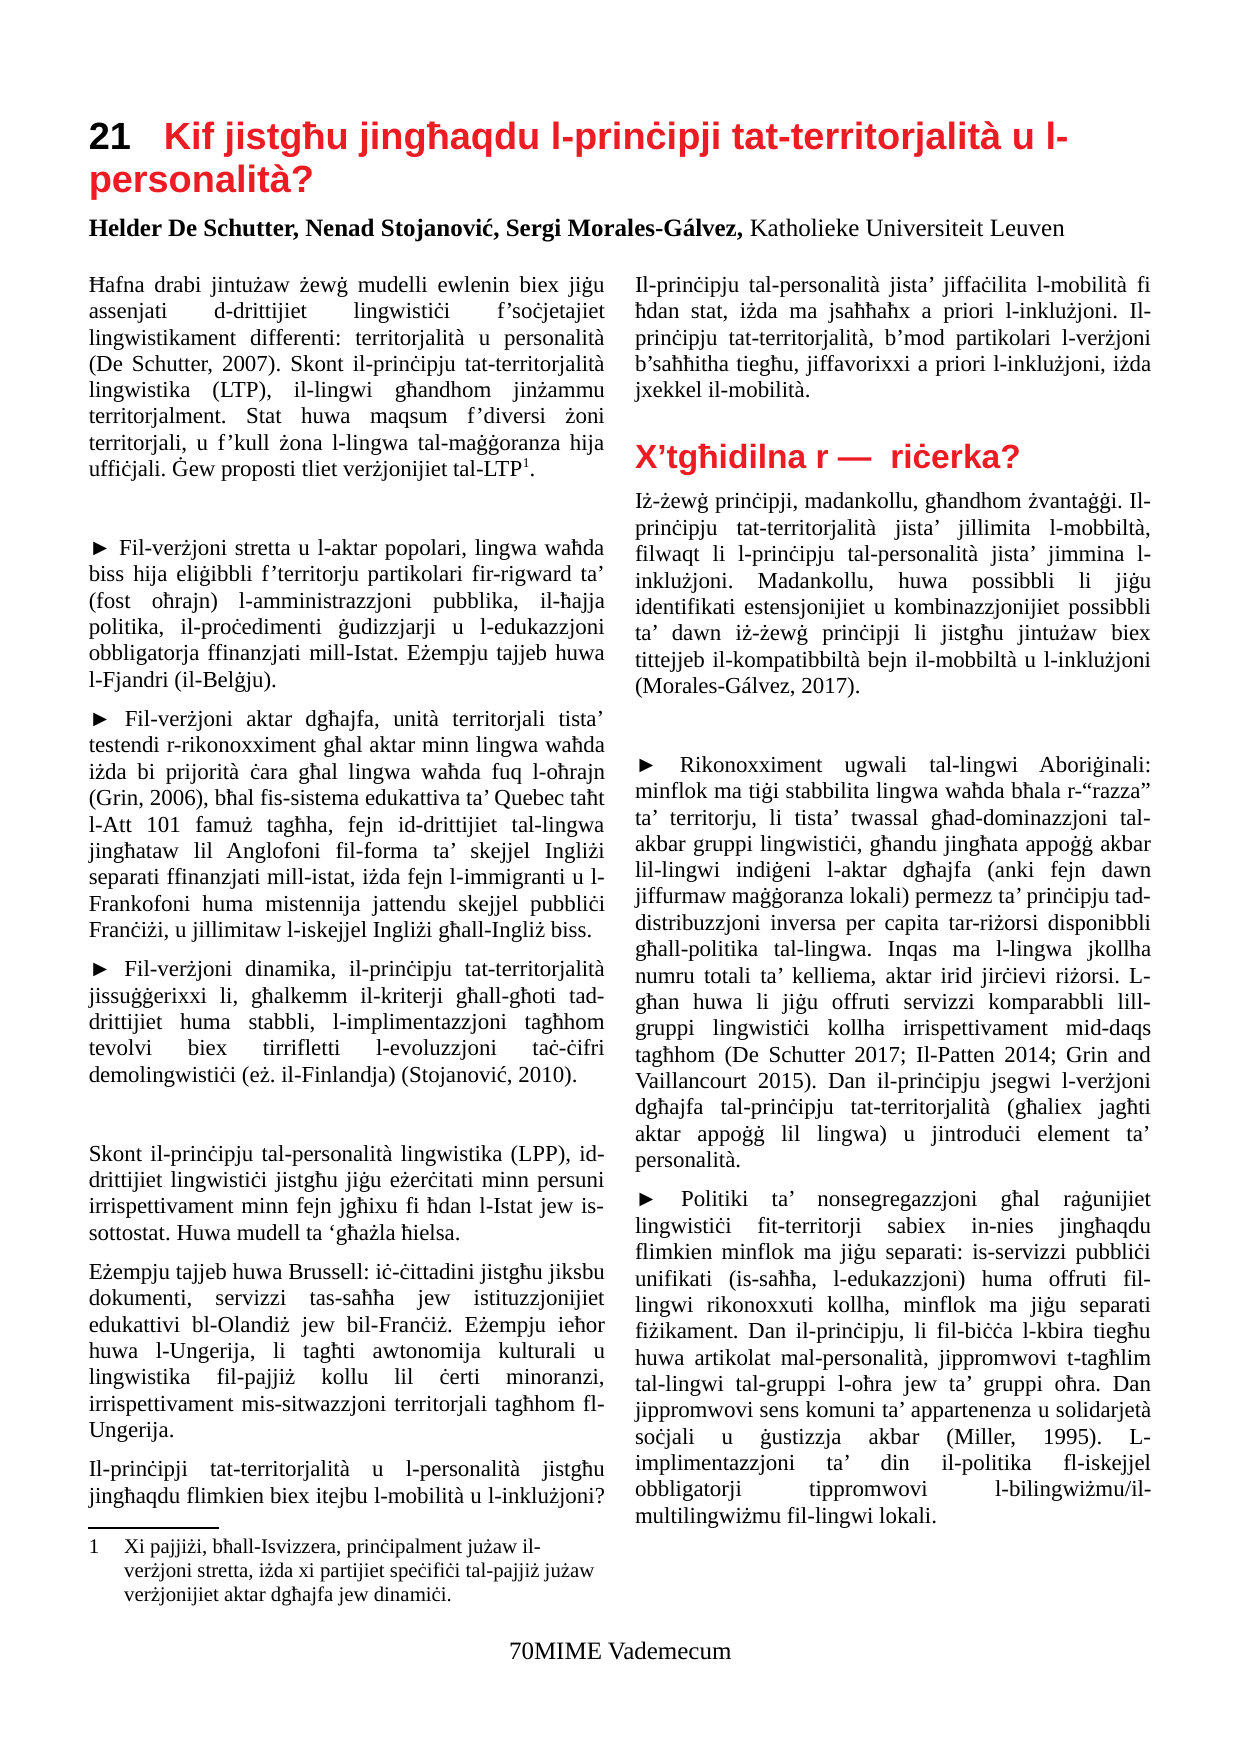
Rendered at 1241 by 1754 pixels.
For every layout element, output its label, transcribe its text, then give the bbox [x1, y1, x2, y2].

text Ħafna drabi jintużaw żewġ mudelli ewlenin biex jiġu assenjati d-drittijiet lingwistiċi f’soċjetajiet lingwistikament differenti: territorjalità u personalità (De Schutter, 2007). Skont il-prinċipju tat-territorjalità lingwistika (LTP), il-lingwi għandhom jinżammu territorjalment. Stat huwa maqsum f’diversi żoni territorjali, u f’kull żona l-lingwa tal-maġġoranza hija uffiċjali. Ġew proposti tliet verżjonijiet tal-LTP. [88, 271, 605, 482]
text ► Politiki ta’ nonsegregazzjoni għal raġunijiet lingwistiċi fit-territorji sabiex in-nies jingħaqdu flimkien minflok ma jiġu separati: is-servizzi pubbliċi unifikati (is-saħħa, l-edukazzjoni) huma offruti fil-lingwi rikonoxxuti kollha, minflok ma jiġu separati fiżikament. Dan il-prinċipju, li fil-biċċa l-kbira tiegħu huwa artikolat mal-personalità, jippromwovi t-tagħlim tal-lingwi tal-gruppi l-oħra jew ta’ gruppi oħra. Dan jippromwovi sens komuni ta’ appartenenza u solidarjetà soċjali u ġustizzja akbar (Miller, 1995). L-implimentazzjoni ta’ din il-politika fl-iskejjel obbligatorji tippromwovi l-bilingwiżmu/il-multilingwiżmu fil-lingwi lokali. [635, 1186, 1152, 1528]
text ► Fil-verżjoni dinamika, il-prinċipju tat-territorjalità jissuġġerixxi li, għalkemm il-kriterji għall-għoti tad-drittijiet huma stabbli, l-implimentazzjoni tagħhom tevolvi biex tirrifletti l-evoluzzjoni taċ-ċifri demolingwistiċi (eż. il-Finlandja) (Stojanović, 2010). [88, 955, 605, 1087]
subtitle Kif jistgħu jingħaqdu l-prinċipji tat-territorjalità u l-personalità? [88, 113, 1152, 201]
text Il-prinċipji tat-territorjalità u l-personalità jistgħu jingħaqdu flimkien biex itejbu l-mobilità u l-inklużjoni? [88, 1456, 605, 1508]
text Iż-żewġ prinċipji, madankollu, għandhom żvantaġġi. Il-prinċipju tat-territorjalità jista’ jillimita l-mobbiltà, filwaqt li l-prinċipju tal-personalità jista’ jimmina l-inklużjoni. Madankollu, huwa possibbli li jiġu identifikati estensjonijiet u kombinazzjonijiet possibbli ta’ dawn iż-żewġ prinċipji li jistgħu jintużaw biex tittejjeb il-kompatibbiltà bejn il-mobbiltà u l-inklużjoni (Morales-Gálvez, 2017). [635, 488, 1152, 698]
text ► Fil-verżjoni stretta u l-aktar popolari, lingwa waħda biss hija eliġibbli f’territorju partikolari fir-rigward ta’ (fost oħrajn) l-amministrazzjoni pubblika, il-ħajja politika, il-proċedimenti ġudizzjarji u l-edukazzjoni obbligatorja ffinanzjati mill-Istat. Eżempju tajjeb huwa l-Fjandri (il-Belġju). [88, 534, 605, 692]
text Xi pajjiżi, bħall-Isvizzera, prinċipalment jużaw il-verżjoni stretta, iżda xi partijiet speċifiċi tal-pajjiż jużaw verżjonijiet aktar dgħajfa jew dinamiċi. [88, 1534, 605, 1606]
subtitle X’tgħidilna r — ​ riċerka? [635, 436, 1152, 475]
text Eżempju tajjeb huwa Brussell: iċ-ċittadini jistgħu jiksbu dokumenti, servizzi tas-saħħa jew istituzzjonijiet edukattivi bl-Olandiż jew bil-Franċiż. Eżempju ieħor huwa l-Ungerija, li tagħti awtonomija kulturali u lingwistika fil-pajjiż kollu lil ċerti minoranzi, irrispettivament mis-sitwazzjoni territorjali tagħhom fl-Ungerija. [88, 1258, 605, 1442]
text Il-prinċipju tal-personalità jista’ jiffaċilita l-mobilità fi ħdan stat, iżda ma jsaħħaħx a priori l-inklużjoni. Il-prinċipju tat-territorjalità, b’mod partikolari l-verżjoni b’saħħitha tiegħu, jiffavorixxi a priori l-inklużjoni, iżda jxekkel il-mobilità. [635, 271, 1152, 403]
text Helder De Schutter, Nenad Stojanović, Sergi Morales-Gálvez, Katholieke Universiteit Leuven [88, 213, 1152, 242]
text Skont il-prinċipju tal-personalità lingwistika (LPP), id-drittijiet lingwistiċi jistgħu jiġu eżerċitati minn persuni irrispettivament minn fejn jgħixu fi ħdan l-Istat jew is-sottostat. Huwa mudell ta ‘għażla ħielsa. [88, 1139, 605, 1245]
text ► Fil-verżjoni aktar dgħajfa, unità territorjali tista’ testendi r-rikonoxximent għal aktar minn lingwa waħda iżda bi prijorità ċara għal lingwa waħda fuq l-oħrajn (Grin, 2006), bħal fis-sistema edukattiva ta’ Quebec taħt l-Att 101 famuż tagħha, fejn id-drittijiet tal-lingwa jingħataw lil Anglofoni fil-forma ta’ skejjel Ingliżi separati ffinanzjati mill-istat, iżda fejn l-immigranti u l-Frankofoni huma mistennija jattendu skejjel pubbliċi Franċiżi, u jillimitaw l-iskejjel Ingliżi għall-Ingliż biss. [88, 705, 605, 942]
text ► Rikonoxximent ugwali tal-lingwi Aboriġinali: minflok ma tiġi stabbilita lingwa waħda bħala r-“razza” ta’ territorju, li tista’ twassal għad-dominazzjoni tal-akbar gruppi lingwistiċi, għandu jingħata appoġġ akbar lil-lingwi indiġeni l-aktar dgħajfa (anki fejn dawn jiffurmaw maġġoranza lokali) permezz ta’ prinċipju tad-distribuzzjoni inversa per capita tar-riżorsi disponibbli għall-politika tal-lingwa. Inqas ma l-lingwa jkollha numru totali ta’ kelliema, aktar irid jirċievi riżorsi. L-għan huwa li jiġu offruti servizzi komparabbli lill-gruppi lingwistiċi kollha irrispettivament mid-daqs tagħhom (De Schutter 2017; Il-Patten 2014; Grin and Vaillancourt 2015). Dan il-prinċipju jsegwi l-verżjoni dgħajfa tal-prinċipju tat-territorjalità (għaliex jagħti aktar appoġġ lil lingwa) u jintroduċi element ta’ personalità. [635, 751, 1152, 1172]
